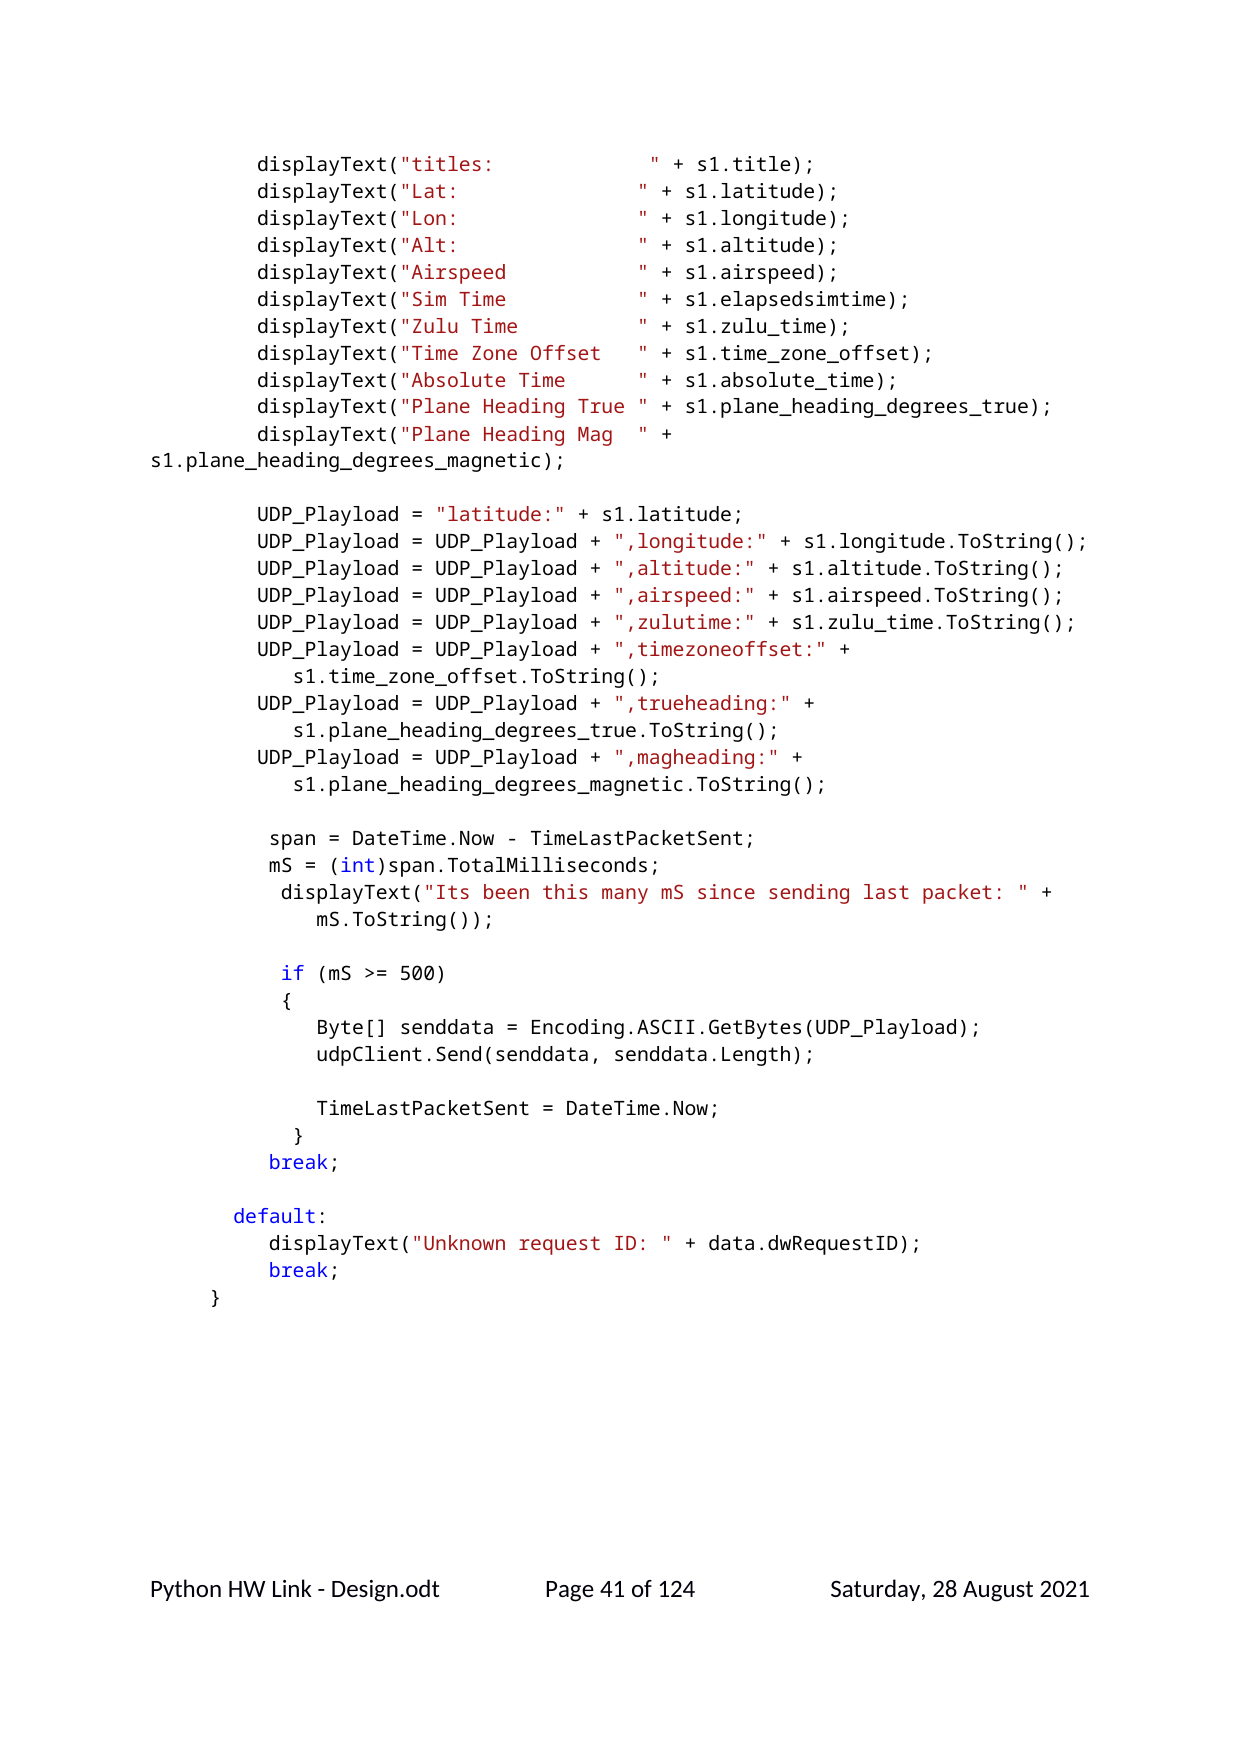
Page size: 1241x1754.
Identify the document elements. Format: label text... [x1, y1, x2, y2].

text displayText("Absolute Time " + s1.absolute_time); [150, 366, 1090, 393]
text break; [150, 1148, 1090, 1175]
text } [150, 1283, 1090, 1310]
text s1.plane_heading_degrees_magnetic.ToString(); [150, 771, 1090, 797]
text span = DateTime.Now - TimeLastPacketSent; [150, 824, 1090, 851]
text UDP_Playload = UDP_Playload + ",timezoneoffset:" + [150, 636, 1090, 663]
text displayText("Airspeed " + s1.airspeed); [150, 258, 1090, 285]
text UDP_Playload = UDP_Playload + ",magheading:" + [150, 743, 1090, 771]
text mS = (int)span.TotalMilliseconds; [150, 851, 1090, 878]
text Byte[] senddata = Encoding.ASCII.GetBytes(UDP_Playload); [150, 1013, 1090, 1040]
text UDP_Playload = UDP_Playload + ",altitude:" + s1.altitude.ToString(); [150, 555, 1090, 582]
text displayText("Lon: " + s1.longitude); [150, 204, 1090, 231]
text displayText("Time Zone Offset " + s1.time_zone_offset); [150, 339, 1090, 366]
text UDP_Playload = UDP_Playload + ",longitude:" + s1.longitude.ToString(); [150, 528, 1090, 555]
text UDP_Playload = UDP_Playload + ",trueheading:" + [150, 689, 1090, 717]
text udpClient.Send(senddata, senddata.Length); [150, 1040, 1090, 1067]
text UDP_Playload = UDP_Playload + ",airspeed:" + s1.airspeed.ToString(); [150, 582, 1090, 609]
text default: [150, 1202, 1090, 1229]
text } [150, 1121, 1090, 1148]
text UDP_Playload = UDP_Playload + ",zulutime:" + s1.zulu_time.ToString(); [150, 609, 1090, 636]
text TimeLastPacketSent = DateTime.Now; [150, 1094, 1090, 1121]
text mS.ToString()); [150, 905, 1090, 932]
text displayText("Its been this many mS since sending last packet: " + [150, 878, 1090, 905]
text displayText("titles: " + s1.title); [150, 150, 1090, 177]
text break; [150, 1256, 1090, 1283]
text displayText("Unknown request ID: " + data.dwRequestID); [150, 1229, 1090, 1256]
text displayText("Plane Heading Mag " + s1.plane_heading_degrees_magnetic); [150, 420, 1090, 474]
text UDP_Playload = "latitude:" + s1.latitude; [150, 501, 1090, 528]
text s1.plane_heading_degrees_true.ToString(); [150, 717, 1090, 743]
text s1.time_zone_offset.ToString(); [150, 663, 1090, 689]
text displayText("Zulu Time " + s1.zulu_time); [150, 312, 1090, 339]
text if (mS >= 500) [150, 959, 1090, 986]
text { [150, 986, 1090, 1013]
text displayText("Sim Time " + s1.elapsedsimtime); [150, 285, 1090, 312]
text displayText("Alt: " + s1.altitude); [150, 231, 1090, 258]
text displayText("Plane Heading True " + s1.plane_heading_degrees_true); [150, 393, 1090, 420]
text displayText("Lat: " + s1.latitude); [150, 177, 1090, 204]
